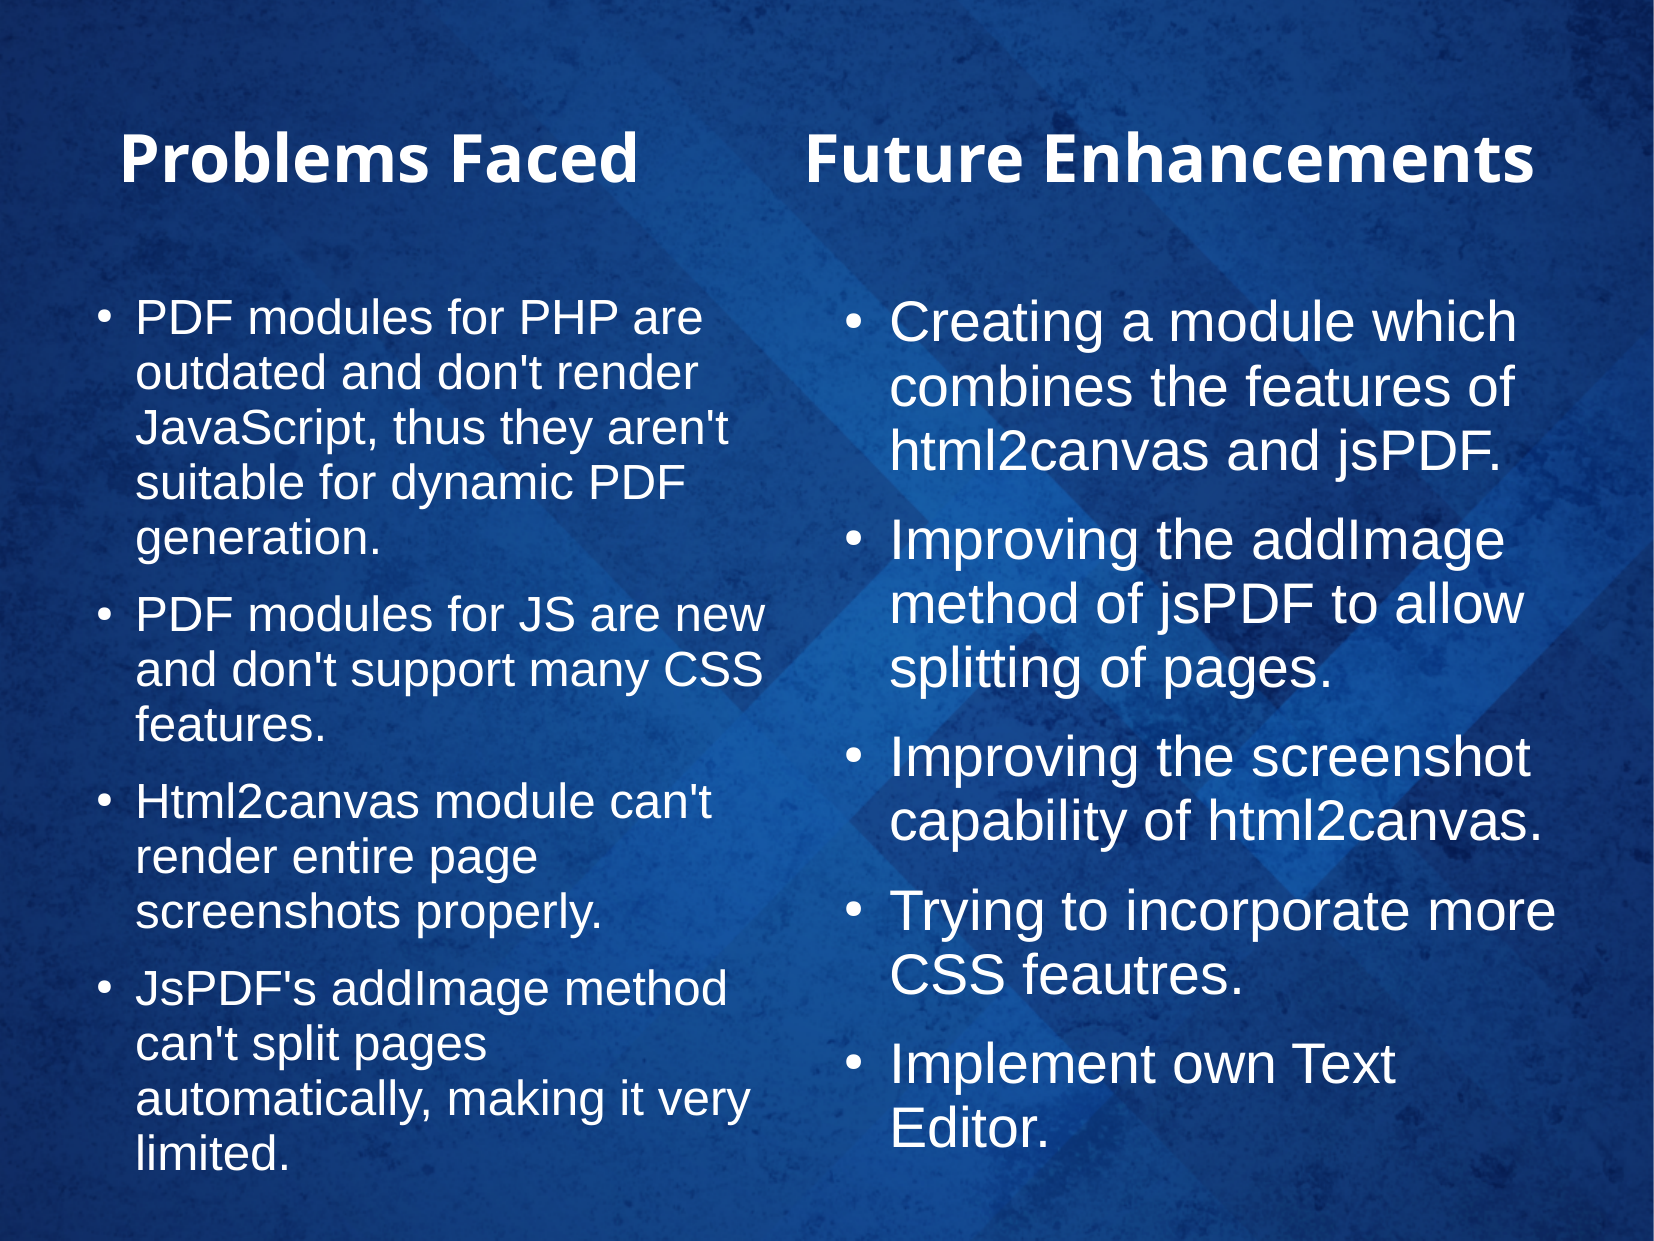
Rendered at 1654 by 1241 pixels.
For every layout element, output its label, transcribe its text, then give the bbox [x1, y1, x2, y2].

list Creating a module which combines the features of html2canvas and jsPDF. Improving the addImage method of jsPDF to allow splitting of pages. Improving the screenshot capability of html2canvas. Trying to incorporate more CSS feautres. Implement own Text Editor. [828, 290, 1571, 1170]
title Problems Faced [118, 52, 875, 260]
picture [0, 0, 1654, 1241]
list PDF modules for PHP are outdated and don't render JavaScript, thus they aren't suitable for dynamic PDF generation. PDF modules for JS are new and don't support many CSS features. Html2canvas module can't render entire page screenshots properly. JsPDF's addImage method can't split pages automatically, making it very limited. [82, 290, 793, 1182]
title Future Enhancements [875, 52, 1654, 260]
